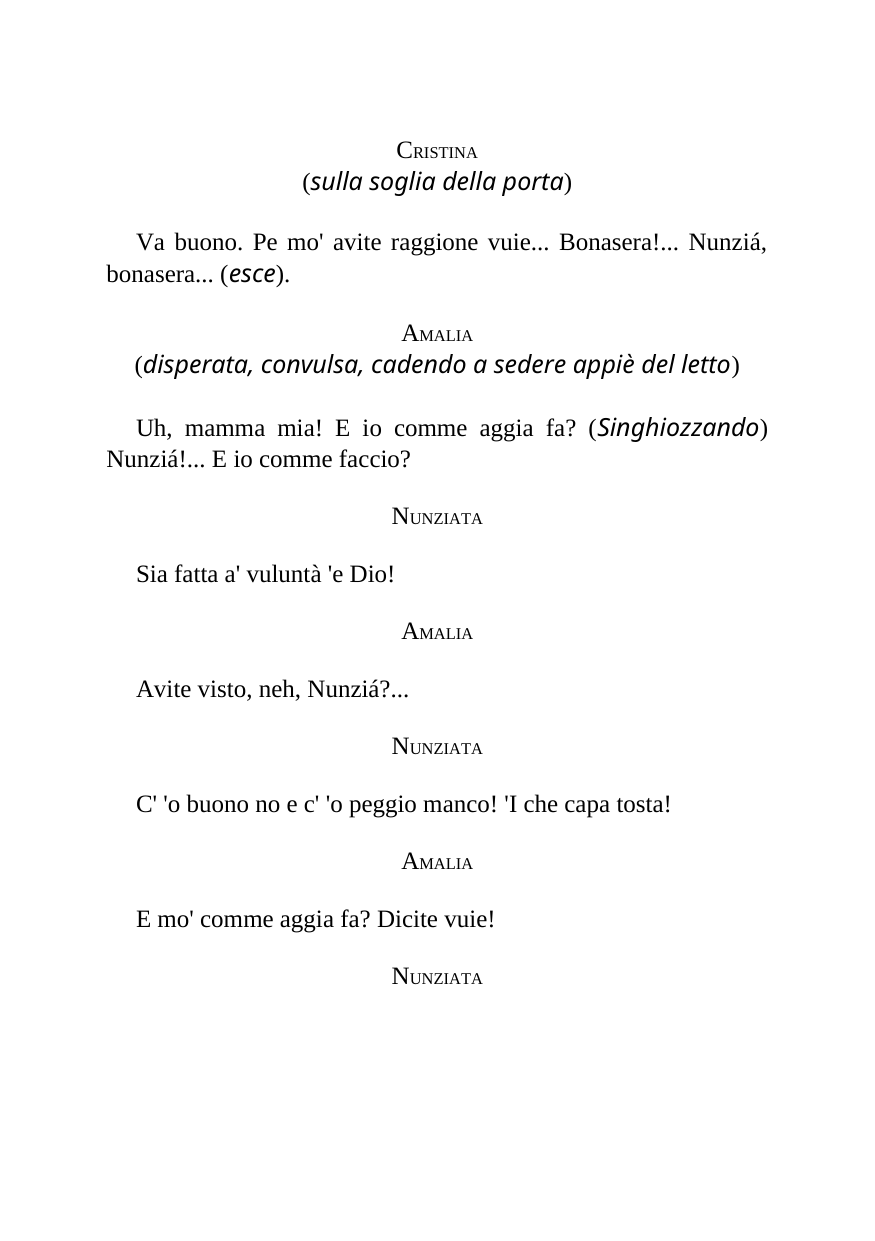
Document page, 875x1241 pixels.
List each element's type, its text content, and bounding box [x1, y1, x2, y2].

text E mo' comme aggia fa? Dicite vuie! [106, 904, 768, 932]
text Nunziata [106, 961, 768, 990]
text Avite visto, neh, Nunziá?... [106, 674, 768, 702]
text (disperata, convulsa, cadendo a sedere appiè del letto) [106, 347, 768, 381]
text Nunziata [106, 731, 768, 760]
text Sia fatta a' vuluntà 'e Dio! [106, 559, 768, 587]
text Cristina [106, 135, 768, 164]
text (sulla soglia della porta) [106, 164, 768, 198]
text Amalia [106, 318, 768, 347]
text Nunziata [106, 501, 768, 530]
text Uh, mamma mia! E io comme aggia fa? (Singhiozzando) Nunziá!... E io comme faccio? [106, 410, 768, 472]
text Amalia [106, 616, 768, 645]
text Va buono. Pe mo' avite raggione vuie... Bonasera!... Nunziá, bonasera... (esce). [106, 227, 768, 289]
text Amalia [106, 846, 768, 875]
text C' 'o buono no e c' 'o peggio manco! 'I che capa tosta! [106, 789, 768, 817]
